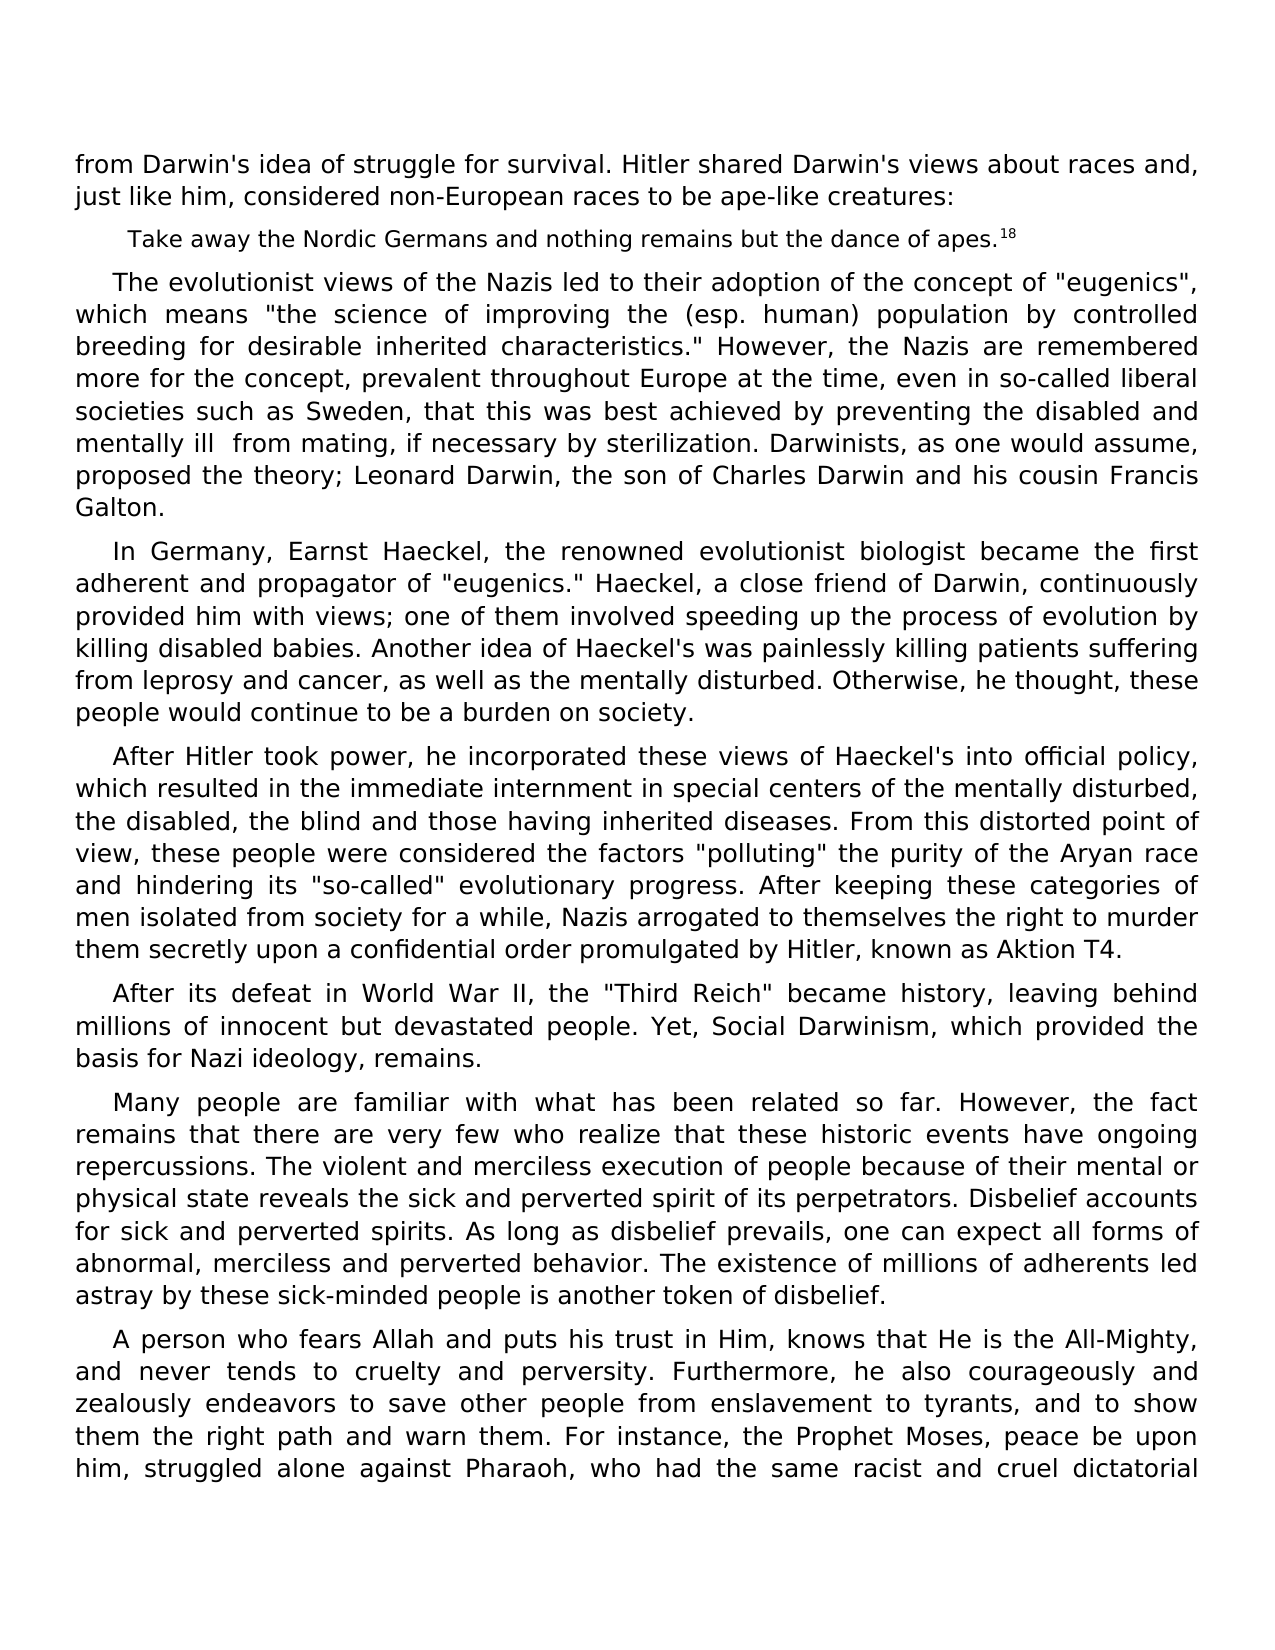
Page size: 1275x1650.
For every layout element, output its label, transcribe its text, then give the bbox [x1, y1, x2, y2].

text Take away the Nordic Germans and nothing remains but the dance of apes.18 [127, 227, 1177, 253]
text Many people are familiar with what has been related so far. However, the fact remains that there are very few who realize that these historic events have ongoing repercussions. The violent and merciless execution of people because of their mental or physical state reveals the sick and perverted spirit of its perpetrators. Disbelief accounts for sick and perverted spirits. As long as disbelief prevails, one can expect all forms of abnormal, merciless and perverted behavior. The existence of millions of adherents led astray by these sick-minded people is another token of disbelief. [75, 1088, 1200, 1310]
text A person who fears Allah and puts his trust in Him, knows that He is the All-Mighty, and never tends to cruelty and perversity. Furthermore, he also courageously and zealously endeavors to save other people from enslavement to tyrants, and to show them the right path and warn them. For instance, the Prophet Moses, peace be upon him, struggled alone against Pharaoh, who had the same racist and cruel dictatorial [75, 1326, 1200, 1483]
text In Germany, Earnst Haeckel, the renowned evolutionist biologist became the first adherent and propagator of "eugenics." Haeckel, a close friend of Darwin, continuously provided him with views; one of them involved speeding up the process of evolution by killing disabled babies. Another idea of Haeckel's was painlessly killing patients suffering from leprosy and cancer, as well as the mentally disturbed. Otherwise, he thought, these people would continue to be a burden on society. [75, 538, 1200, 727]
text from Darwin's idea of struggle for survival. Hitler shared Darwin's views about races and, just like him, considered non-European races to be ape-like creatures: [75, 150, 1200, 211]
text After its defeat in World War II, the "Third Reich" became history, leaving behind millions of innocent but devastated people. Yet, Social Darwinism, which provided the basis for Nazi ideology, remains. [75, 980, 1200, 1073]
text After Hitler took power, he incorporated these views of Haeckel's into official policy, which resulted in the immediate internment in special centers of the mentally disturbed, the disabled, the blind and those having inherited diseases. From this distorted point of view, these people were considered the factors "polluting" the purity of the Aryan race and hindering its "so-called" evolutionary progress. After keeping these categories of men isolated from society for a while, Nazis arrogated to themselves the right to murder them secretly upon a confidential order promulgated by Hitler, known as Aktion T4. [75, 743, 1200, 964]
text The evolutionist views of the Nazis led to their adoption of the concept of "eugenics", which means "the science of improving the (esp. human) population by controlled breeding for desirable inherited characteristics." However, the Nazis are remembered more for the concept, prevalent throughout Europe at the time, even in so-called liberal societies such as Sweden, that this was best achieved by preventing the disabled and mentally ill from mating, if necessary by sterilization. Darwinists, as one would assume, proposed the theory; Leonard Darwin, the son of Charles Darwin and his cousin Francis Galton. [75, 268, 1200, 522]
